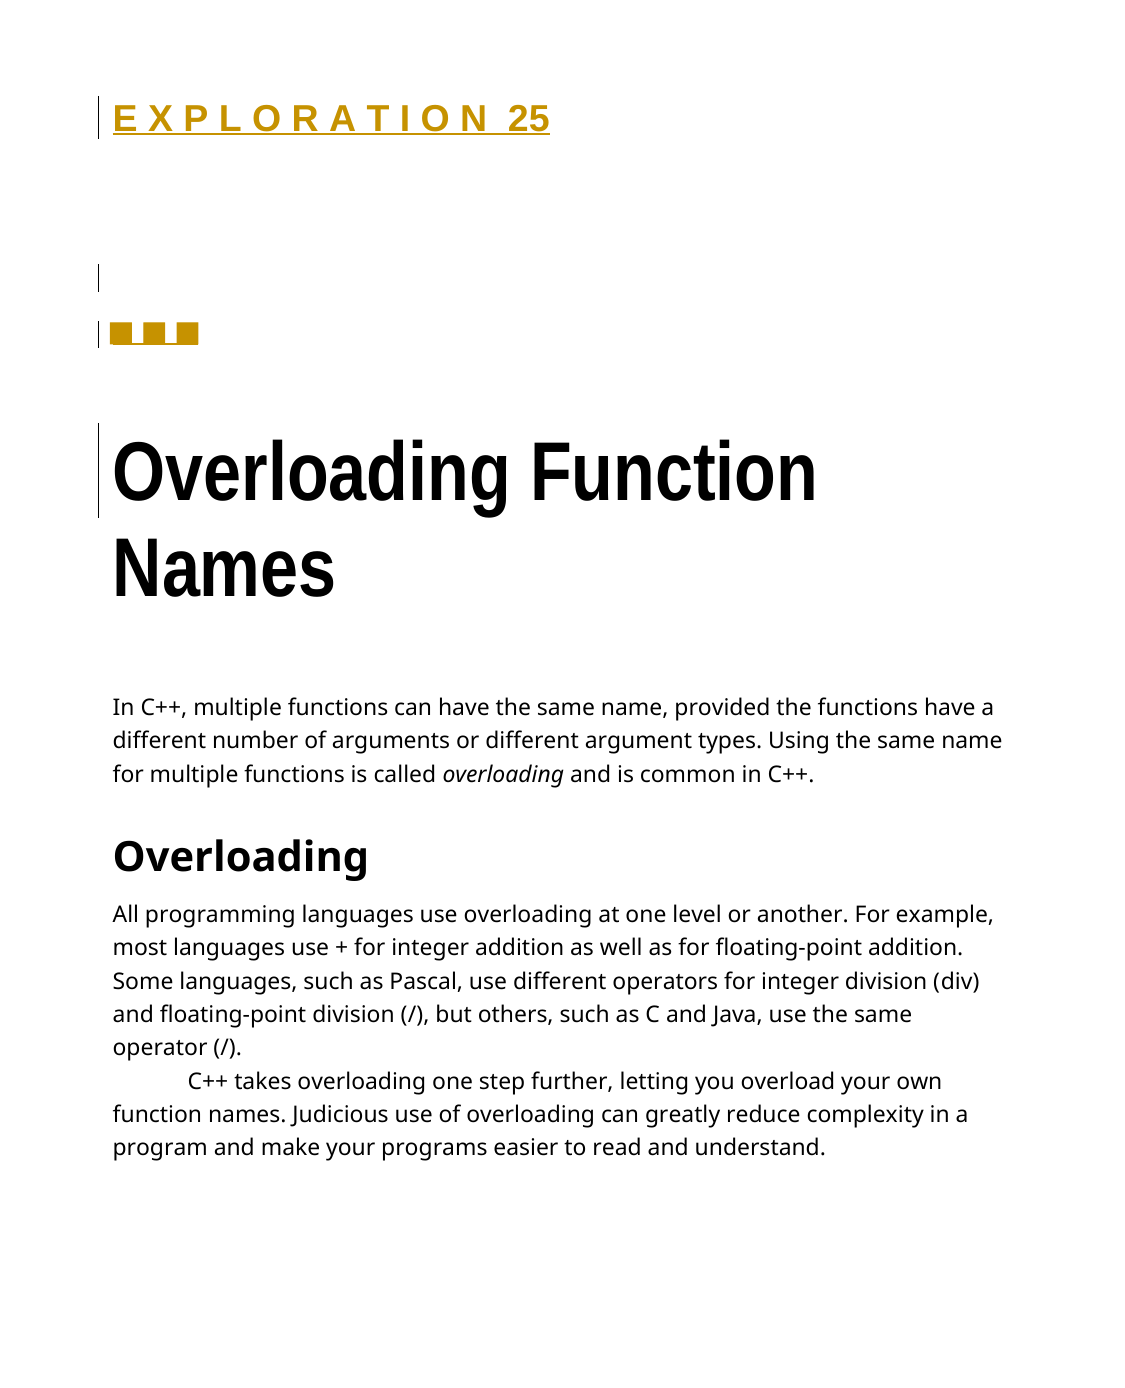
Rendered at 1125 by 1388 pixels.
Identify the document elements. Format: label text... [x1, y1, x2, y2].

text C++ takes overloading one step further, letting you overload your own function names. Judicious use of overloading can greatly reduce complexity in a program and make your programs easier to read and understand. [112, 1062, 1012, 1162]
text E X P L O R A T I O N 25 [112, 96, 1012, 139]
text In C++, multiple functions can have the same name, provided the functions have a different number of arguments or different argument types. Using the same name for multiple functions is called overloading and is common in C++. [112, 689, 1012, 789]
text All programming languages use overloading at one level or another. For example, most languages use + for integer addition as well as for floating-point addition. Some languages, such as Pascal, use different operators for integer division (div) and floating-point division (/), but others, such as C and Java, use the same operator (/). [112, 896, 1012, 1062]
title Overloading Function Names [112, 423, 1012, 614]
subtitle Overloading [112, 827, 1012, 883]
title  [112, 321, 1012, 348]
